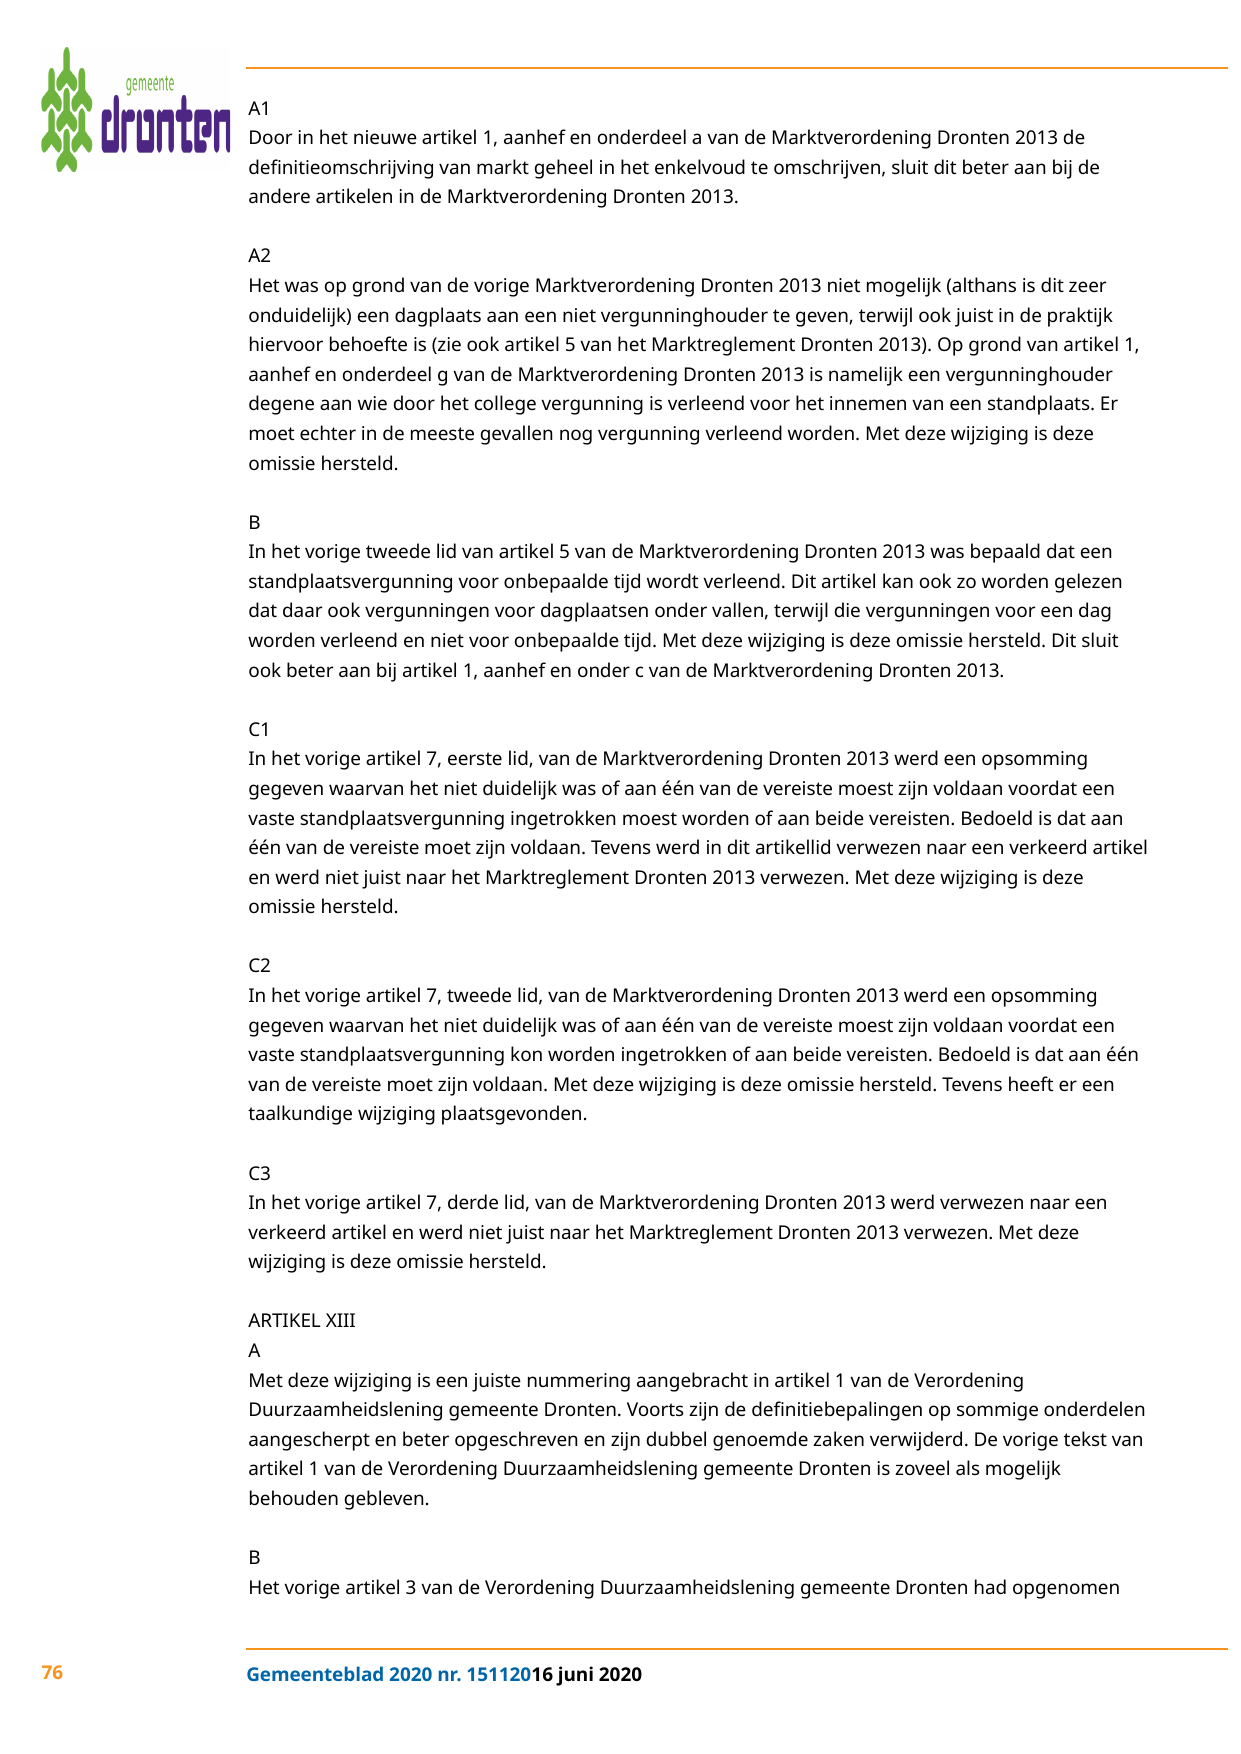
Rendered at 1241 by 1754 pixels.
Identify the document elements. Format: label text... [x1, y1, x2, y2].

text In het vorige artikel 7, eerste lid, van de Marktverordening Dronten 2013 werd een opsomming gegeven waarvan het niet duidelijk was of aan één van de vereiste moest zijn voldaan voordat een vaste standplaatsvergunning ingetrokken moest worden of aan beide vereisten. Bedoeld is dat aan één van de vereiste moet zijn voldaan. Tevens werd in dit artikellid verwezen naar een verkeerd artikel en werd niet juist naar het Marktreglement Dronten 2013 verwezen. Met deze wijziging is deze omissie hersteld. [248, 746, 1152, 919]
text C1 [248, 716, 1152, 742]
text A1 [248, 95, 1152, 121]
text Het was op grond van de vorige Marktverordening Dronten 2013 niet mogelijk (althans is dit zeer onduidelijk) een dagplaats aan een niet vergunninghouder te geven, terwijl ook juist in de praktijk hiervoor behoefte is (zie ook artikel 5 van het Marktreglement Dronten 2013). Op grond van artikel 1, aanhef en onderdeel g van de Marktverordening Dronten 2013 is namelijk een vergunninghouder degene aan wie door het college vergunning is verleend voor het innemen van een standplaats. Er moet echter in de meeste gevallen nog vergunning verleend worden. Met deze wijziging is deze omissie hersteld. [248, 272, 1152, 476]
text Door in het nieuwe artikel 1, aanhef en onderdeel a van de Marktverordening Dronten 2013 de definitieomschrijving van markt geheel in het enkelvoud te omschrijven, sluit dit beter aan bij de andere artikelen in de Marktverordening Dronten 2013. [248, 124, 1152, 209]
text In het vorige artikel 7, tweede lid, van de Marktverordening Dronten 2013 werd een opsomming gegeven waarvan het niet duidelijk was of aan één van de vereiste moest zijn voldaan voordat een vaste standplaatsvergunning kon worden ingetrokken of aan beide vereisten. Bedoeld is dat aan één van de vereiste moet zijn voldaan. Met deze wijziging is deze omissie hersteld. Tevens heeft er een taalkundige wijziging plaatsgevonden. [248, 982, 1152, 1126]
picture [41, 47, 231, 172]
text B [248, 509, 1152, 535]
text In het vorige tweede lid van artikel 5 van de Marktverordening Dronten 2013 was bepaald dat een standplaatsvergunning voor onbepaalde tijd wordt verleend. Dit artikel kan ook zo worden gelezen dat daar ook vergunningen voor dagplaatsen onder vallen, terwijl die vergunningen voor een dag worden verleend en niet voor onbepaalde tijd. Met deze wijziging is deze omissie hersteld. Dit sluit ook beter aan bij artikel 1, aanhef en onder c van de Marktverordening Dronten 2013. [248, 538, 1152, 683]
text ARTIKEL XIII [248, 1308, 1152, 1333]
text Met deze wijziging is een juiste nummering aangebracht in artikel 1 van de Verordening Duurzaamheidslening gemeente Dronten. Voorts zijn de definitiebepalingen op sommige onderdelen aangescherpt en beter opgeschreven en zijn dubbel genoemde zaken verwijderd. De vorige tekst van artikel 1 van de Verordening Duurzaamheidslening gemeente Dronten is zoveel als mogelijk behouden gebleven. [248, 1367, 1152, 1511]
text A [248, 1337, 1152, 1363]
text A2 [248, 243, 1152, 268]
text C2 [248, 953, 1152, 978]
text C3 [248, 1160, 1152, 1186]
text In het vorige artikel 7, derde lid, van de Marktverordening Dronten 2013 werd verwezen naar een verkeerd artikel en werd niet juist naar het Marktreglement Dronten 2013 verwezen. Met deze wijziging is deze omissie hersteld. [248, 1189, 1152, 1274]
text Het vorige artikel 3 van de Verordening Duurzaamheidslening gemeente Dronten had opgenomen [248, 1574, 1152, 1600]
text B [248, 1544, 1152, 1570]
